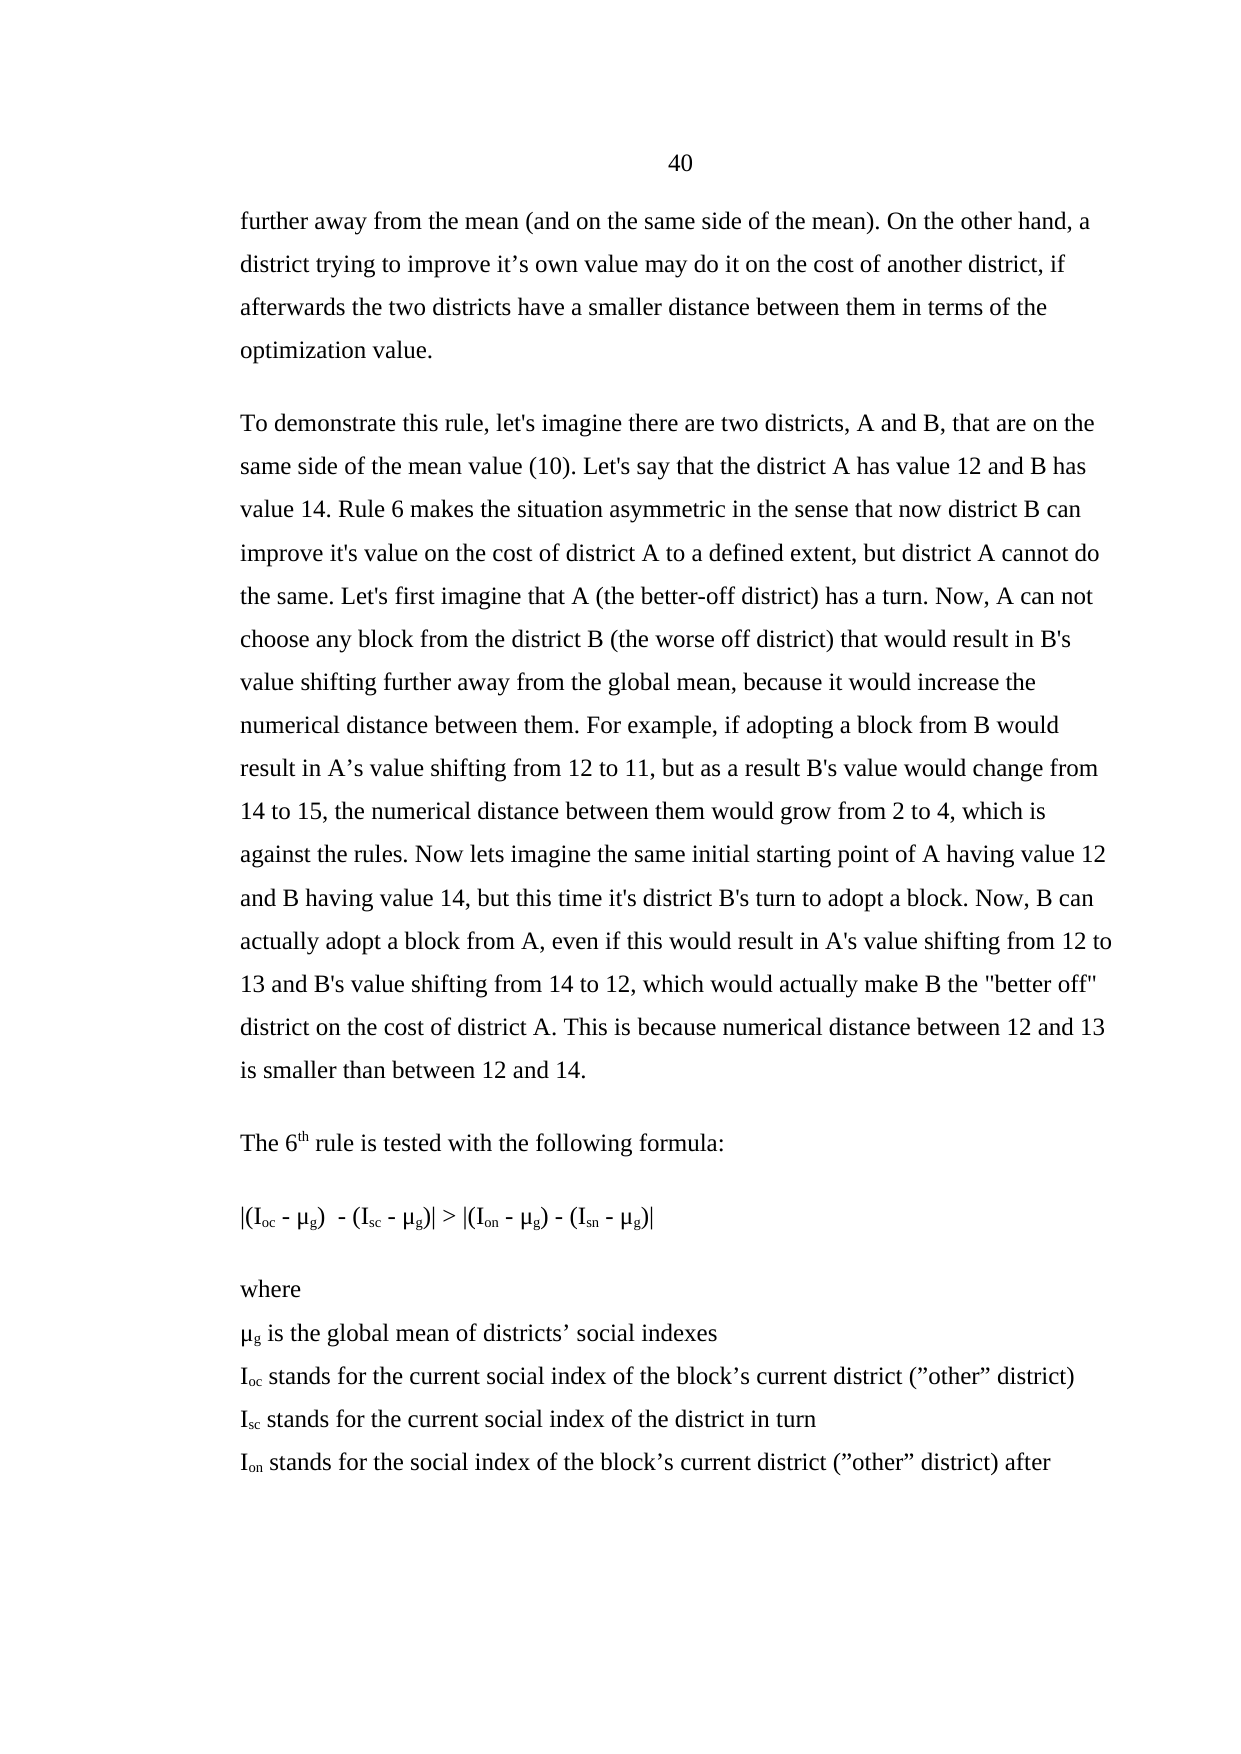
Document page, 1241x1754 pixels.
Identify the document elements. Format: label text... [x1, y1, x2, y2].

text where μg is the global mean of districts’ social indexes Ioc stands for the current social index of the block’s current district (”other” district) Isc stands for the current social index of the district in turn Ion stands for the social index of the block’s current district (”other” district) after [240, 1274, 1121, 1476]
text further away from the mean (and on the same side of the mean). On the other hand, a district trying to improve it’s own value may do it on the cost of another district, if afterwards the two districts have a smaller distance between them in terms of the optimization value. [240, 206, 1121, 364]
text The 6th rule is tested with the following formula: [240, 1128, 1121, 1157]
text |(Ioc - μg) - (Isc - μg)| > |(Ion - μg) - (Isn - μg)| [240, 1201, 1121, 1230]
text To demonstrate this rule, let's imagine there are two districts, A and B, that are on the same side of the mean value (10). Let's say that the district A has value 12 and B has value 14. Rule 6 makes the situation asymmetric in the sense that now district B can improve it's value on the cost of district A to a defined extent, but district A cannot do the same. Let's first imagine that A (the better-off district) has a turn. Now, A can not choose any block from the district B (the worse off district) that would result in B's value shifting further away from the global mean, because it would increase the numerical distance between them. For example, if adopting a block from B would result in A’s value shifting from 12 to 11, but as a result B's value would change from 14 to 15, the numerical distance between them would grow from 2 to 4, which is against the rules. Now lets imagine the same initial starting point of A having value 12 and B having value 14, but this time it's district B's turn to adopt a block. Now, B can actually adopt a block from A, even if this would result in A's value shifting from 12 to 13 and B's value shifting from 14 to 12, which would actually make B the "better off" district on the cost of district A. This is because numerical distance between 12 and 13 is smaller than between 12 and 14. [240, 408, 1121, 1084]
